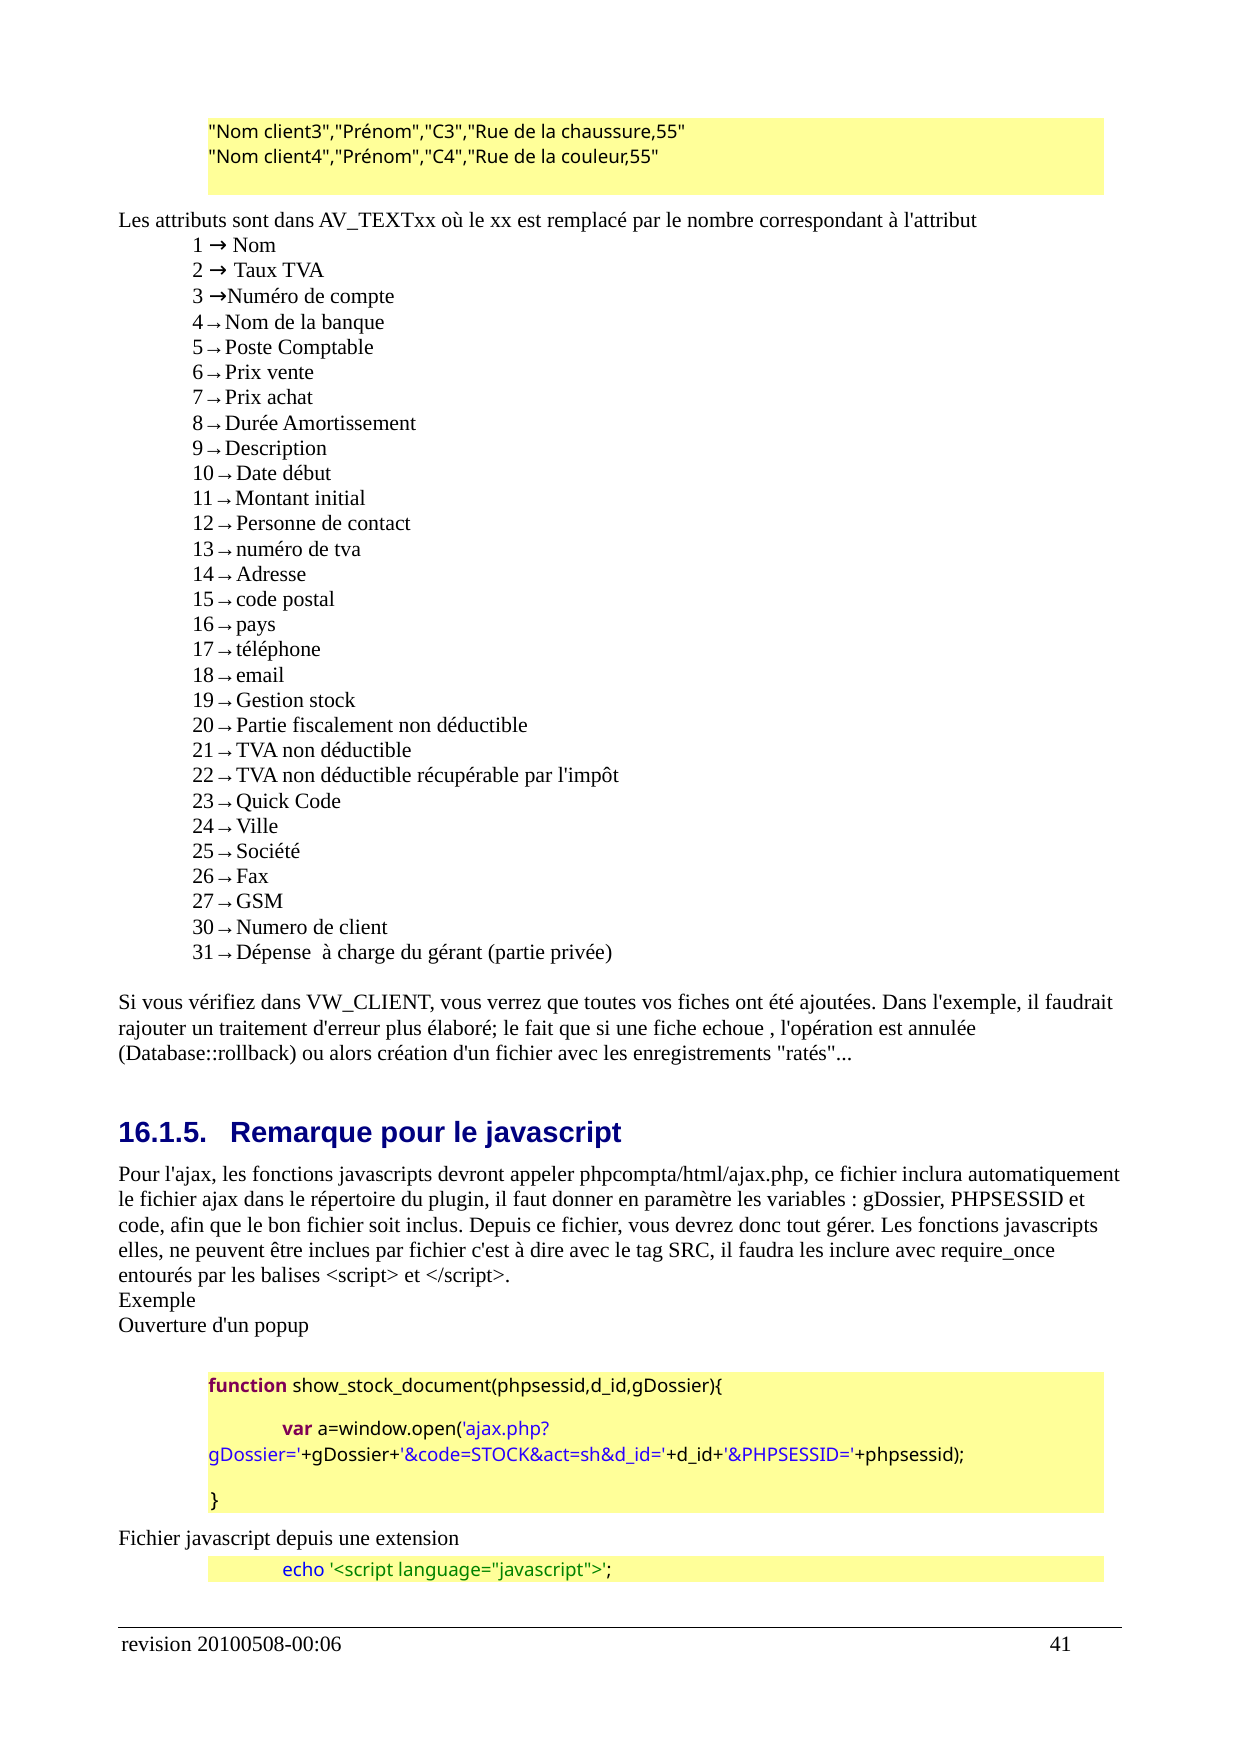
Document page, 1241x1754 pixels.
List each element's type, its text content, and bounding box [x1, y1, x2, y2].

text 27→GSM [192, 888, 1122, 914]
text 12→Personne de contact [192, 510, 1122, 536]
text 24→Ville [192, 813, 1122, 838]
text 15→code postal [192, 586, 1122, 611]
text 4→Nom de la banque [192, 309, 1122, 334]
text 14→Adresse [192, 561, 1122, 586]
subtitle Remarque pour le javascript [118, 1115, 1122, 1149]
text Ouverture d'un popup [118, 1312, 1122, 1338]
text 13→numéro de tva [192, 536, 1122, 561]
text } [208, 1485, 1104, 1513]
text Fichier javascript depuis une extension [118, 1525, 1122, 1550]
text 21→TVA non déductible [192, 737, 1122, 762]
text 5→Poste Comptable [192, 334, 1122, 359]
text "Nom client3","Prénom","C3","Rue de la chaussure,55" "Nom client4","Prénom","C4","Rue de la couleur,55" [208, 118, 1104, 195]
text 11→Montant initial [192, 485, 1122, 510]
text 22→TVA non déductible récupérable par l'impôt [192, 762, 1122, 788]
text 20→Partie fiscalement non déductible [192, 712, 1122, 737]
text 26→Fax [192, 863, 1122, 888]
text 25→Société [192, 838, 1122, 863]
text Les attributs sont dans AV_TEXTxx où le xx est remplacé par le nombre correspondant à l'attribut [118, 207, 1122, 232]
text 16→pays [192, 611, 1122, 636]
text 19→Gestion stock [192, 687, 1122, 712]
text 23→Quick Code [192, 788, 1122, 813]
text Exemple [118, 1287, 1122, 1312]
text 8→Durée Amortissement [192, 409, 1122, 435]
text var a=window.open('ajax.php?gDossier='+gDossier+'&code=STOCK&act=sh&d_id='+d_id+'&PHPSESSID='+phpsessid); [208, 1416, 1104, 1467]
text 30→Numero de client [192, 914, 1122, 939]
text 17→téléphone [192, 636, 1122, 662]
text 31→Dépense à charge du gérant (partie privée) [192, 939, 1122, 964]
text Si vous vérifiez dans VW_CLIENT, vous verrez que toutes vos fiches ont été ajoutées. Dans l'exemple, il faudrait rajouter un traitement d'erreur plus élaboré; le fait que si une fiche echoue , l'opération est annulée (Database::rollback) ou alors création d'un fichier avec les enregistrements "ratés"... [118, 989, 1122, 1065]
text Pour l'ajax, les fonctions javascripts devront appeler phpcompta/html/ajax.php, ce fichier inclura automatiquement le fichier ajax dans le répertoire du plugin, il faut donner en paramètre les variables : gDossier, PHPSESSID et code, afin que le bon fichier soit inclus. Depuis ce fichier, vous devrez donc tout gérer. Les fonctions javascripts elles, ne peuvent être inclues par fichier c'est à dire avec le tag SRC, il faudra les inclure avec require_once entourés par les balises <script> et </script>. [118, 1161, 1122, 1287]
text 6→Prix vente [192, 359, 1122, 384]
text 9→Description [192, 435, 1122, 460]
text function show_stock_document(phpsessid,d_id,gDossier){ [208, 1372, 1104, 1398]
text echo '<script language="javascript">'; [208, 1556, 1104, 1582]
text 3 →Numéro de compte [192, 283, 1122, 309]
text 10→Date début [192, 460, 1122, 485]
text 1 → Nom [192, 232, 1122, 257]
text 18→email [192, 662, 1122, 687]
text 2 → Taux TVA [192, 257, 1122, 283]
text 7→Prix achat [192, 384, 1122, 409]
